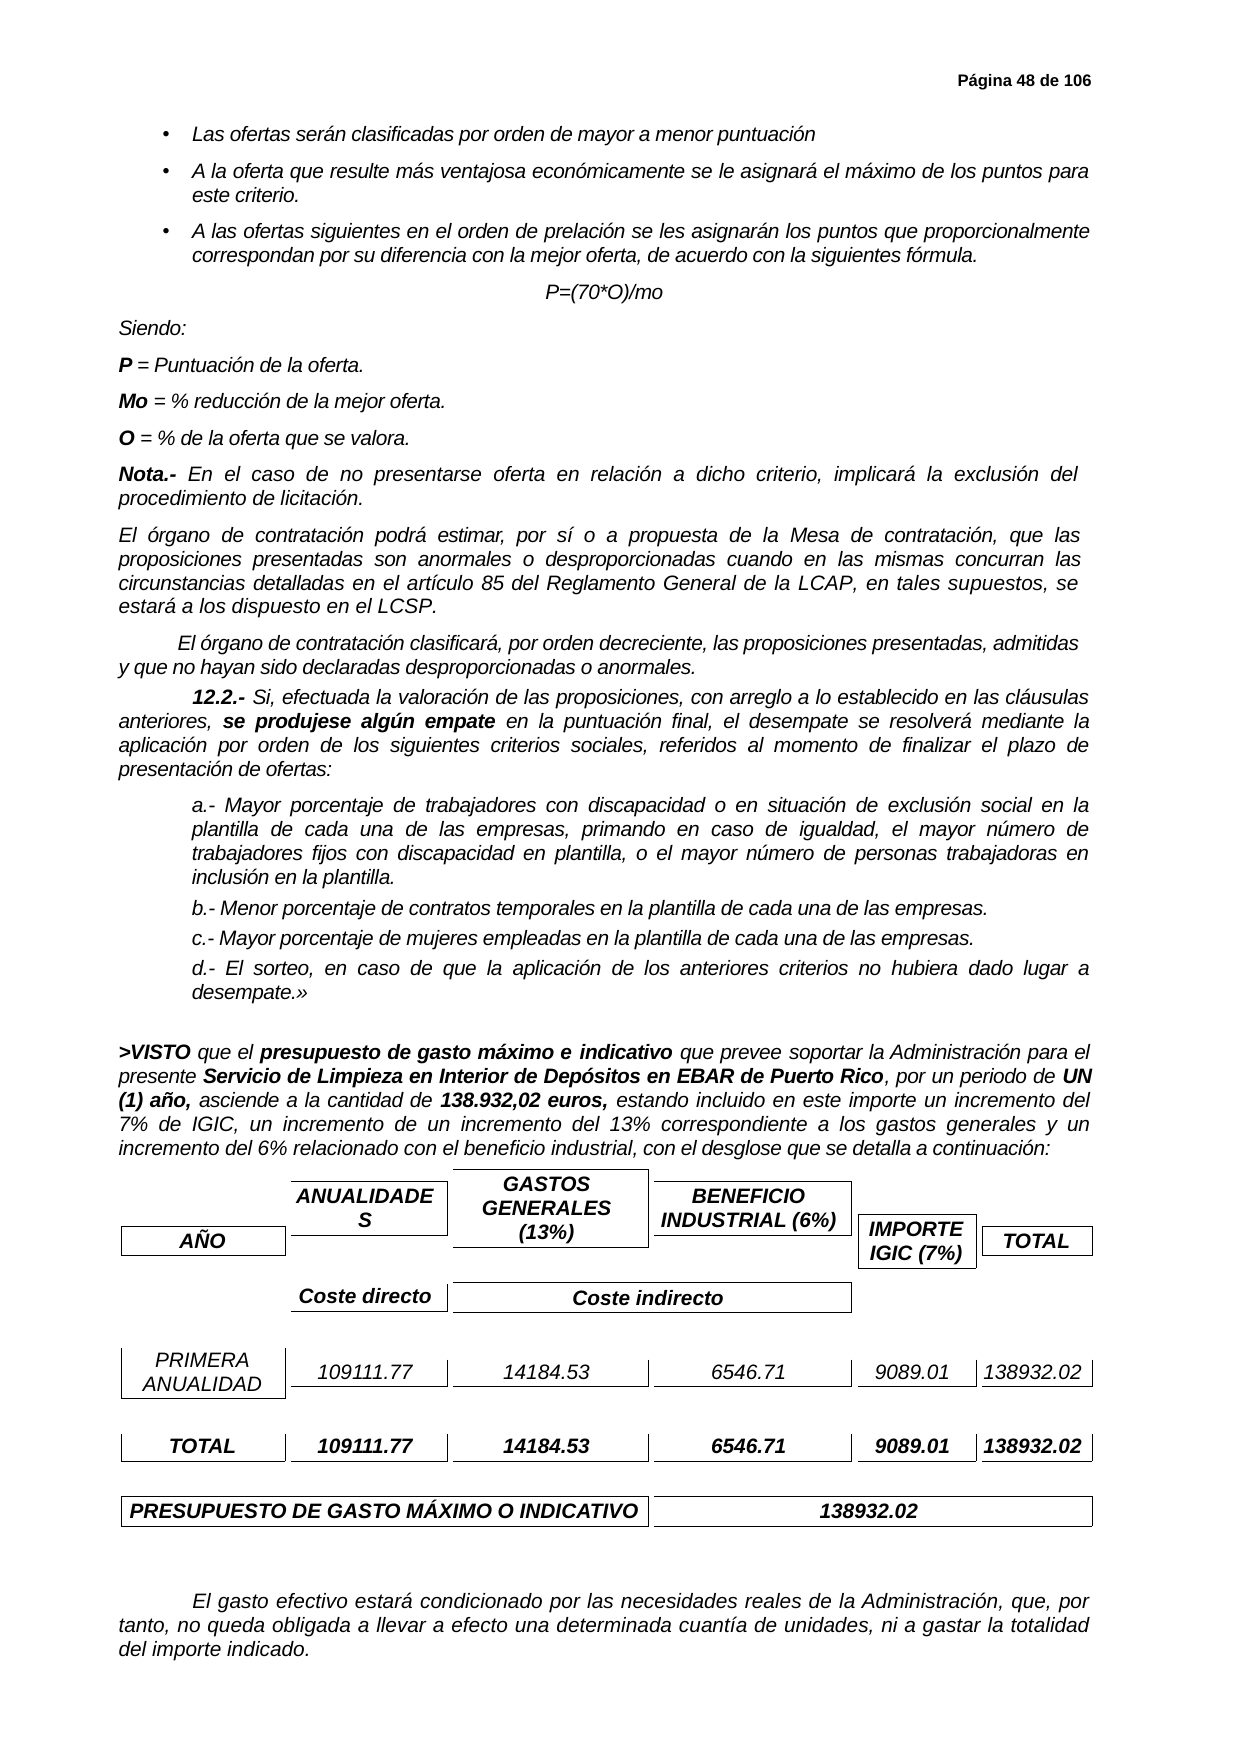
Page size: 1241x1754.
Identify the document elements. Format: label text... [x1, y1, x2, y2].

table_cell 9089,01 [855, 1431, 979, 1493]
table_header TOTAL [979, 1166, 1095, 1345]
text Siendo: [118, 316, 1092, 340]
table_cell 109111,77 [288, 1345, 450, 1431]
text El órgano de contratación clasificará, por orden decreciente, las proposiciones presentadas, admitidas y que no hayan sido declaradas desproporcionadas o anormales. [118, 631, 1082, 679]
text Mo = % reducción de la mejor oferta. [118, 389, 1092, 413]
table_header GASTOS GENERALES (13%) [450, 1166, 651, 1279]
table_cell PRESUPUESTO DE GASTO MÁXIMO O INDICATIVO [118, 1493, 651, 1558]
table_header ANUALIDADES [288, 1166, 450, 1279]
table_cell 6546,71 [651, 1431, 854, 1493]
table_cell 6546,71 [651, 1345, 854, 1431]
table_cell 138932,02 [979, 1345, 1095, 1431]
list A la oferta que resulte más ventajosa económicamente se le asignará el máximo de los puntos para este criterio. [162, 159, 1092, 207]
text P=(70*O)/mo [118, 280, 1092, 304]
table_cell Coste indirecto [450, 1279, 854, 1345]
text El órgano de contratación podrá estimar, por sí o a propuesta de la Mesa de contratación, que las proposiciones presentadas son anormales o desproporcionadas cuando en las mismas concurran las circunstancias detalladas en el artículo 85 del Reglamento General de la LCAP, en tales supuestos, se estará a los dispuesto en el LCSP. [118, 522, 1082, 618]
text a.- Mayor porcentaje de trabajadores con discapacidad o en situación de exclusión social en la plantilla de cada una de las empresas, primando en caso de igualdad, el mayor número de trabajadores fijos con discapacidad en plantilla, o el mayor número de personas trabajadoras en inclusión en la plantilla. [192, 793, 1092, 889]
table_cell TOTAL [118, 1431, 288, 1493]
table_cell Coste directo [288, 1279, 450, 1345]
table_cell 138932,02 [651, 1493, 1095, 1558]
text d.- El sorteo, en caso de que la aplicación de los anteriores criterios no hubiera dado lugar a desempate.» [192, 956, 1092, 1004]
table_cell 9089,01 [855, 1345, 979, 1431]
table_header AÑO [118, 1166, 288, 1345]
text P = Puntuación de la oferta. [118, 353, 1092, 377]
list A las ofertas siguientes en el orden de prelación se les asignarán los puntos que proporcionalmente correspondan por su diferencia con la mejor oferta, de acuerdo con la siguientes fórmula. [162, 219, 1092, 267]
table_header BENEFICIO INDUSTRIAL (6%) [651, 1166, 854, 1279]
table_cell 109111,77 [288, 1431, 450, 1493]
table_cell 138932,02 [979, 1431, 1095, 1493]
table_cell 14184,53 [450, 1345, 651, 1431]
table_cell PRIMERA ANUALIDAD [118, 1345, 288, 1431]
text Nota.- En el caso de no presentarse oferta en relación a dicho criterio, implicará la exclusión del procedimiento de licitación. [118, 462, 1082, 510]
text El gasto efectivo estará condicionado por las necesidades reales de la Administración, que, por tanto, no queda obligada a llevar a efecto una determinada cuantía de unidades, ni a gastar la totalidad del importe indicado. [118, 1589, 1092, 1661]
text >VISTO que el presupuesto de gasto máximo e indicativo que prevee soportar la Administración para el presente Servicio de Limpieza en Interior de Depósitos en EBAR de Puerto Rico, por un periodo de UN (1) año, asciende a la cantidad de 138.932,02 euros, estando incluido en este importe un incremento del 7% de IGIC, un incremento de un incremento del 13% correspondiente a los gastos generales y un incremento del 6% relacionado con el beneficio industrial, con el desglose que se detalla a continuación: [118, 1040, 1092, 1160]
list Las ofertas serán clasificadas por orden de mayor a menor puntuación [162, 122, 1092, 146]
text 12.2.- Si, efectuada la valoración de las proposiciones, con arreglo a lo establecido en las cláusulas anteriores, se produjese algún empate en la puntuación final, el desempate se resolverá mediante la aplicación por orden de los siguientes criterios sociales, referidos al momento de finalizar el plazo de presentación de ofertas: [118, 685, 1092, 781]
table_cell 14184,53 [450, 1431, 651, 1493]
text b.- Menor porcentaje de contratos temporales en la plantilla de cada una de las empresas. [192, 895, 1092, 919]
table_header IMPORTE IGIC (7%) [855, 1166, 979, 1345]
text O = % de la oferta que se valora. [118, 426, 1092, 449]
text c.- Mayor porcentaje de mujeres empleadas en la plantilla de cada una de las empresas. [192, 926, 1092, 949]
